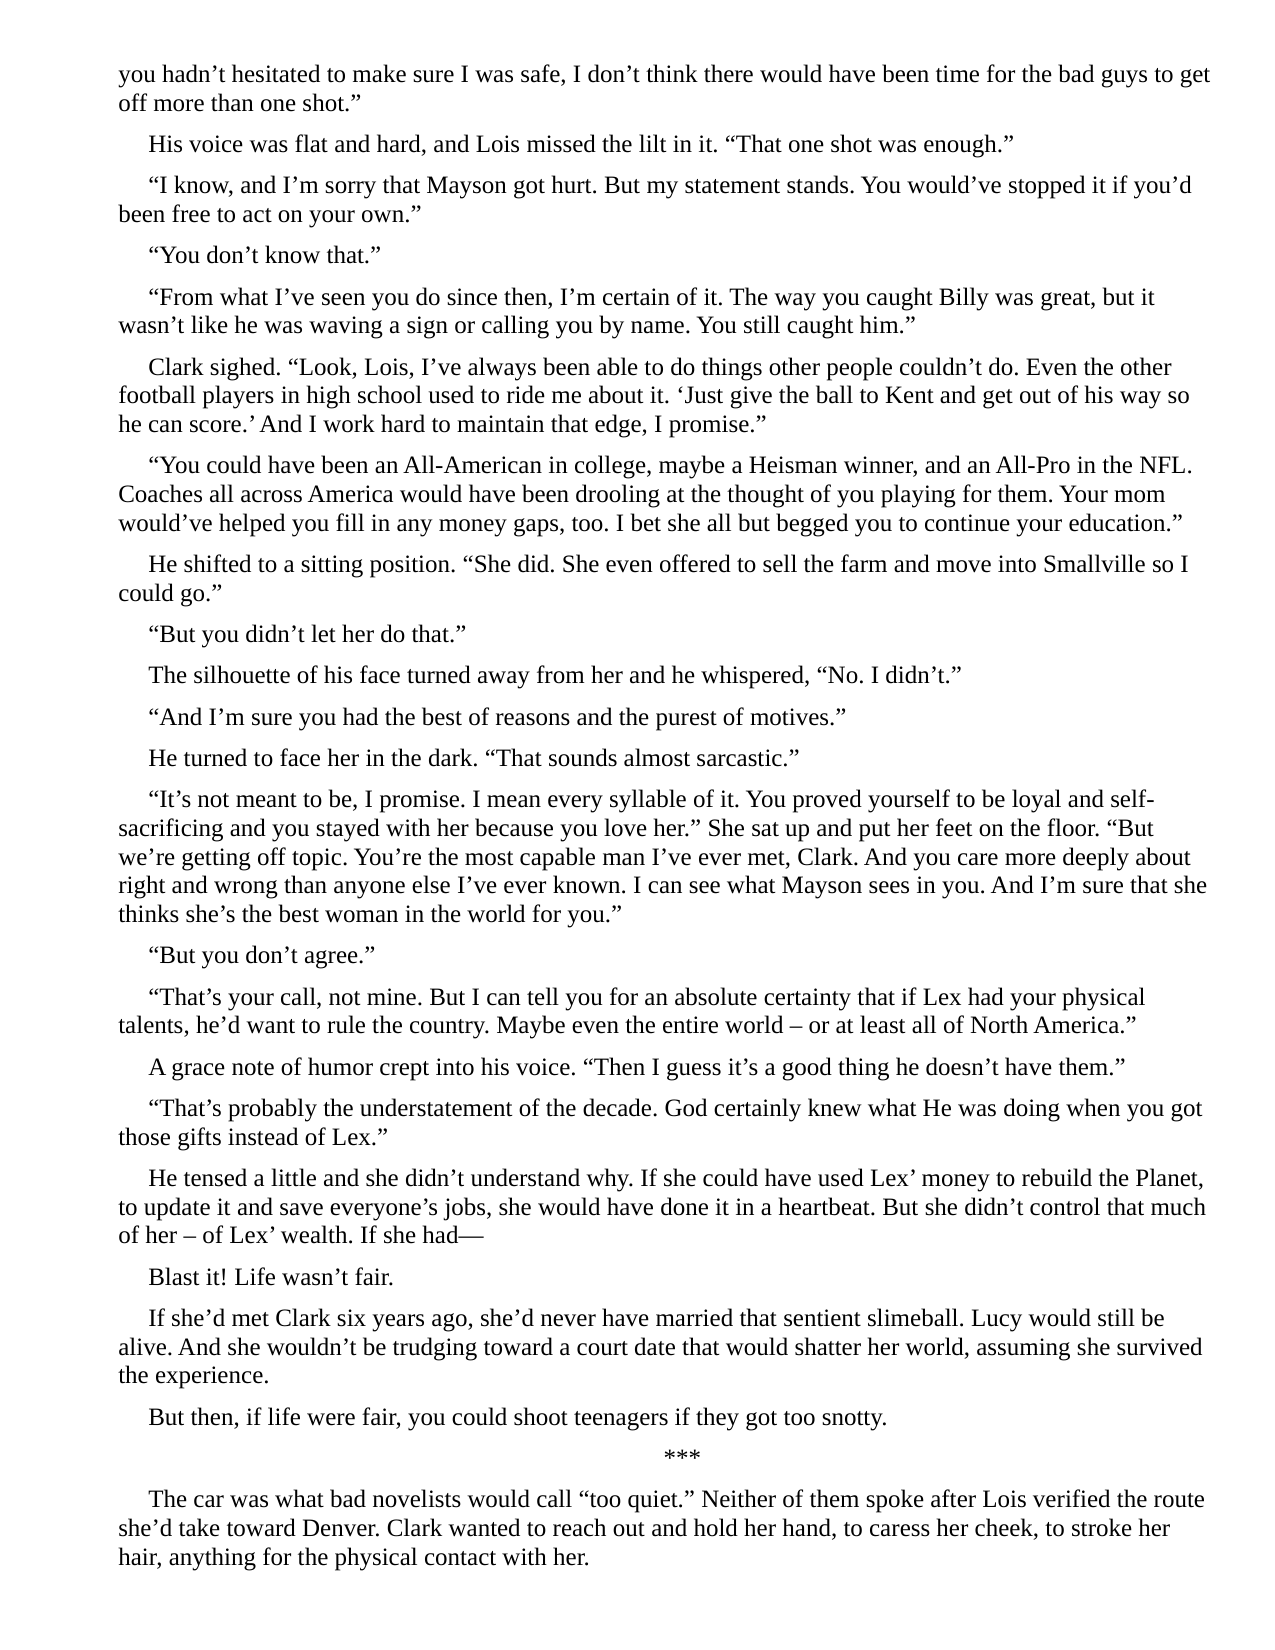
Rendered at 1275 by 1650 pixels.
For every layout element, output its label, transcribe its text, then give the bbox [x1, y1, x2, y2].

text *** [118, 1443, 1216, 1472]
text He tensed a little and she didn’t understand why. If she could have used Lex’ money to rebuild the Planet, to update it and save everyone’s jobs, she would have done it in a heartbeat. But she didn’t control that much of her – of Lex’ wealth. If she had— [118, 1163, 1216, 1249]
text “But you didn’t let her do that.” [118, 619, 1216, 648]
text “That’s your call, not mine. But I can tell you for an absolute certainty that if Lex had your physical talents, he’d want to rule the country. Maybe even the entire world – or at least all of North America.” [118, 982, 1216, 1039]
text “I know, and I’m sorry that Mayson got hurt. But my statement stands. You would’ve stopped it if you’d been free to act on your own.” [118, 170, 1216, 228]
text If she’d met Clark six years ago, she’d never have married that sentient slimeball. Lucy would still be alive. And she wouldn’t be trudging toward a court date that would shatter her world, assuming she survived the experience. [118, 1303, 1216, 1389]
text “But you don’t agree.” [118, 940, 1216, 969]
text Blast it! Life wasn’t fair. [118, 1262, 1216, 1290]
text But then, if life were fair, you could shoot teenagers if they got too snotty. [118, 1402, 1216, 1430]
text A grace note of humor crept into his voice. “Then I guess it’s a good thing he doesn’t have them.” [118, 1052, 1216, 1080]
text “You don’t know that.” [118, 240, 1216, 269]
text “It’s not meant to be, I promise. I mean every syllable of it. You proved yourself to be loyal and self-sacrificing and you stayed with her because you love her.” She sat up and put her feet on the floor. “But we’re getting off topic. You’re the most capable man I’ve ever met, Clark. And you care more deeply about right and wrong than anyone else I’ve ever known. I can see what Mayson sees in you. And I’m sure that she thinks she’s the best woman in the world for you.” [118, 784, 1216, 928]
text His voice was flat and hard, and Lois missed the lilt in it. “That one shot was enough.” [118, 129, 1216, 158]
text “And I’m sure you had the best of reasons and the purest of motives.” [118, 702, 1216, 730]
text you hadn’t hesitated to make sure I was safe, I don’t think there would have been time for the bad guys to get off more than one shot.” [118, 59, 1216, 117]
text He shifted to a sitting position. “She did. She even offered to sell the farm and move into Smallville so I could go.” [118, 549, 1216, 607]
text He turned to face her in the dark. “That sounds almost sarcastic.” [118, 743, 1216, 772]
text The car was what bad novelists would call “too quiet.” Neither of them spoke after Lois verified the route she’d take toward Denver. Clark wanted to reach out and hold her hand, to caress her cheek, to stroke her hair, anything for the physical contact with her. [118, 1484, 1216, 1570]
text The silhouette of his face turned away from her and he whispered, “No. I didn’t.” [118, 660, 1216, 689]
text “That’s probably the understatement of the decade. God certainly knew what He was doing when you got those gifts instead of Lex.” [118, 1093, 1216, 1150]
text Clark sighed. “Look, Lois, I’ve always been able to do things other people couldn’t do. Even the other football players in high school used to ride me about it. ‘Just give the ball to Kent and get out of his way so he can score.’ And I work hard to maintain that edge, I promise.” [118, 352, 1216, 438]
text “You could have been an All-American in college, maybe a Heisman winner, and an All-Pro in the NFL. Coaches all across America would have been drooling at the thought of you playing for them. Your mom would’ve helped you fill in any money gaps, too. I bet she all but begged you to continue your education.” [118, 450, 1216, 537]
text “From what I’ve seen you do since then, I’m certain of it. The way you caught Billy was great, but it wasn’t like he was waving a sign or calling you by name. You still caught him.” [118, 282, 1216, 339]
